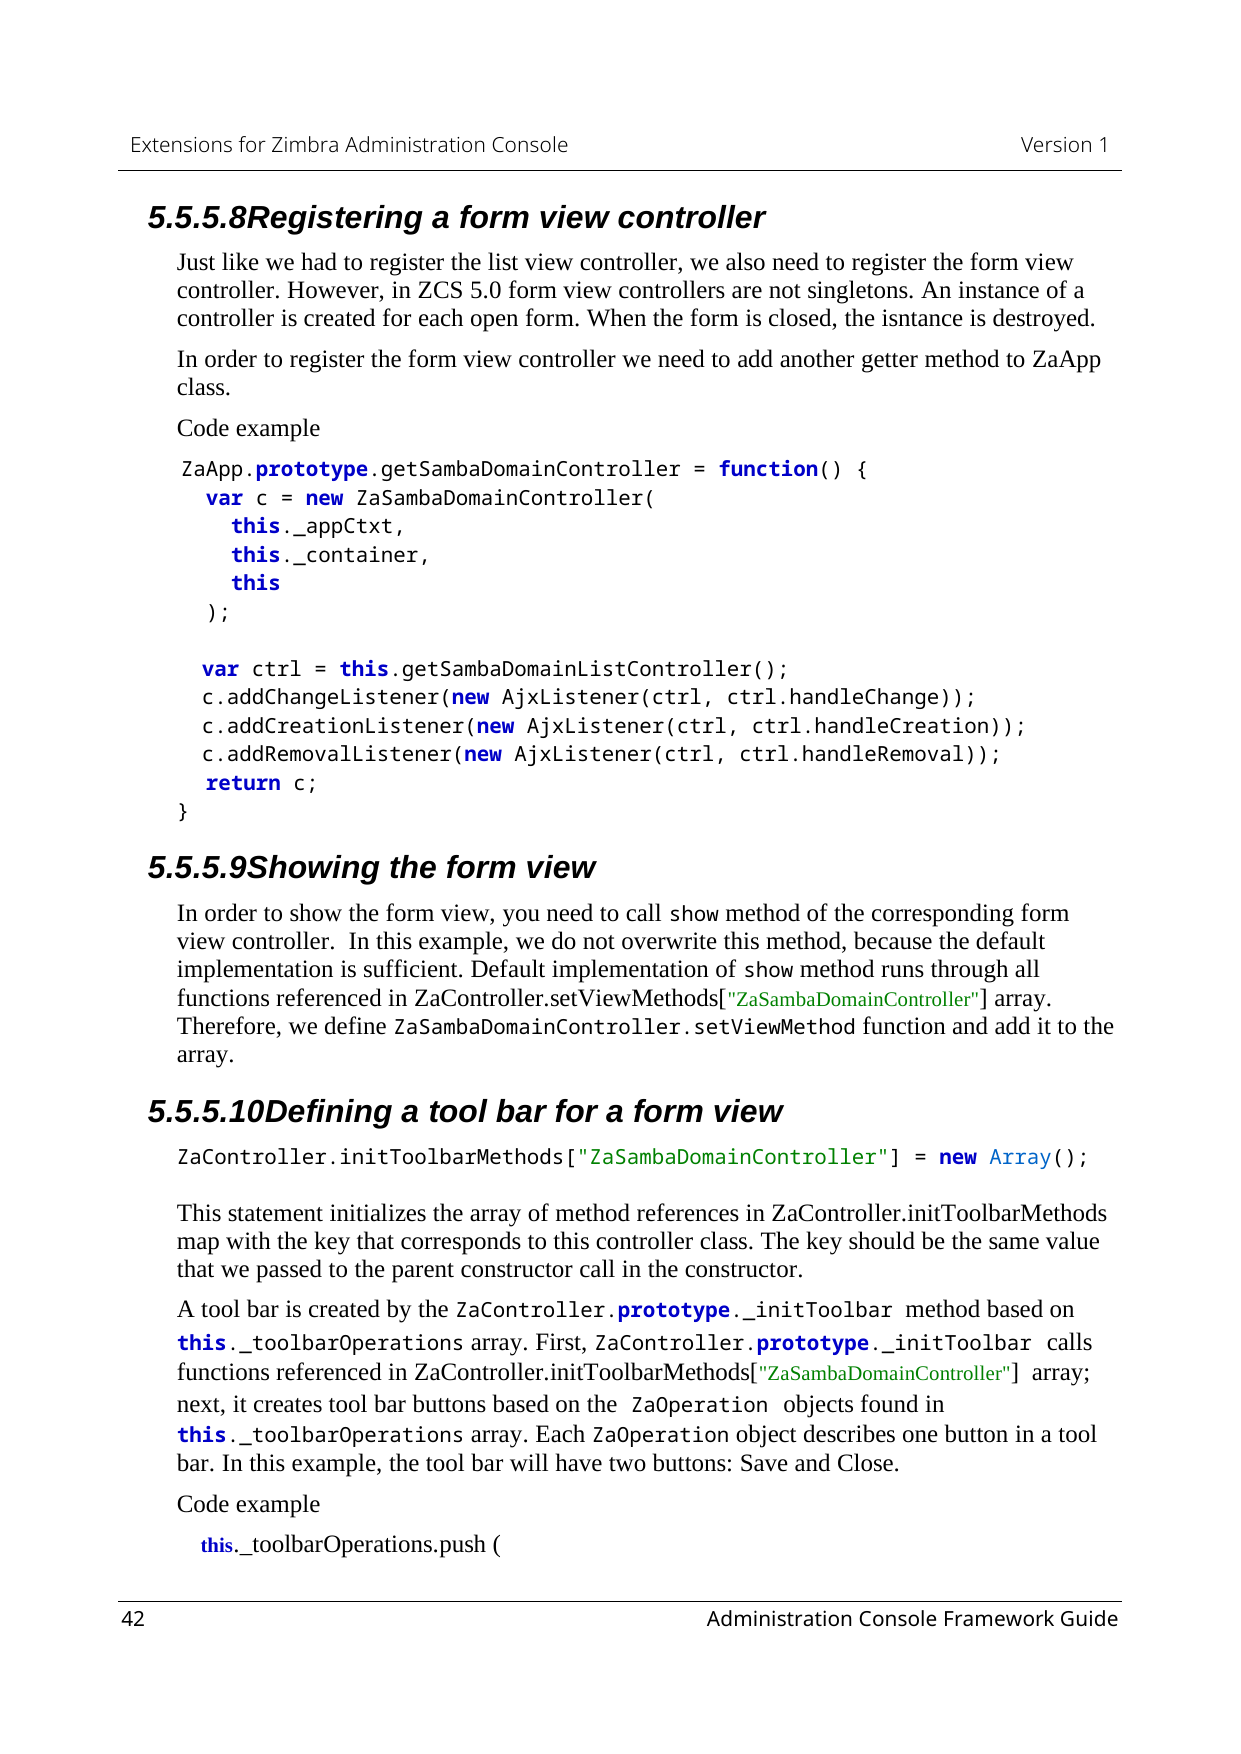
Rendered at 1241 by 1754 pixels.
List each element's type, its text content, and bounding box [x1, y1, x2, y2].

text this._appCtxt, [118, 511, 1122, 539]
text Code example [177, 413, 1122, 441]
text this [118, 568, 1122, 597]
subtitle Defining a tool bar for a form view [148, 1093, 1122, 1129]
text this._toolbarOperations.push ( [118, 1530, 1122, 1558]
subtitle Showing the form view [148, 850, 1122, 886]
text c.addRemovalListener(new AjxListener(ctrl, ctrl.handleRemoval)); [177, 739, 1122, 768]
text ZaApp.prototype.getSambaDomainController = function() { [118, 454, 1122, 482]
text Code example [177, 1489, 1122, 1517]
text Just like we had to register the list view controller, we also need to register the form view controller. However, in ZCS 5.0 form view controllers are not singletons. An instance of a controller is created for each open form. When the form is closed, the isntance is destroyed. [177, 248, 1122, 332]
text var c = new ZaSambaDomainController( [118, 482, 1122, 511]
text ZaController.initToolbarMethods["ZaSambaDomainController"] = new Array(); [177, 1142, 1122, 1170]
text return c; [118, 768, 1122, 796]
text This statement initializes the array of method references in ZaController.initToolbarMethods map with the key that corresponds to this controller class. The key should be the same value that we passed to the parent constructor call in the constructor. [177, 1199, 1122, 1283]
text var ctrl = this.getSambaDomainListController(); [177, 654, 1122, 682]
text In order to show the form view, you need to call show method of the corresponding form view controller. In this example, we do not overwrite this method, because the default implementation is sufficient. Default implementation of show method runs through all functions referenced in ZaController.setViewMethods["ZaSambaDomainController"] array. Therefore, we define ZaSambaDomainController.setViewMethod function and add it to the array. [177, 898, 1122, 1068]
text c.addCreationListener(new AjxListener(ctrl, ctrl.handleCreation)); [177, 711, 1122, 739]
text A tool bar is created by the ZaController.prototype._initToolbar method based on this._toolbarOperations array. First, ZaController.prototype._initToolbar calls functions referenced in ZaController.initToolbarMethods["ZaSambaDomainController"] array; next, it creates tool bar buttons based on the ZaOperation objects found in this._toolbarOperations array. Each ZaOperation object describes one button in a tool bar. In this example, the tool bar will have two buttons: Save and Close. [177, 1295, 1122, 1477]
subtitle Registering a form view controller [148, 200, 1122, 236]
text c.addChangeListener(new AjxListener(ctrl, ctrl.handleChange)); [177, 682, 1122, 711]
text ); [118, 597, 1122, 625]
text } [177, 796, 1122, 825]
text this._container, [118, 539, 1122, 568]
text In order to register the form view controller we need to add another getter method to ZaApp class. [177, 345, 1122, 401]
